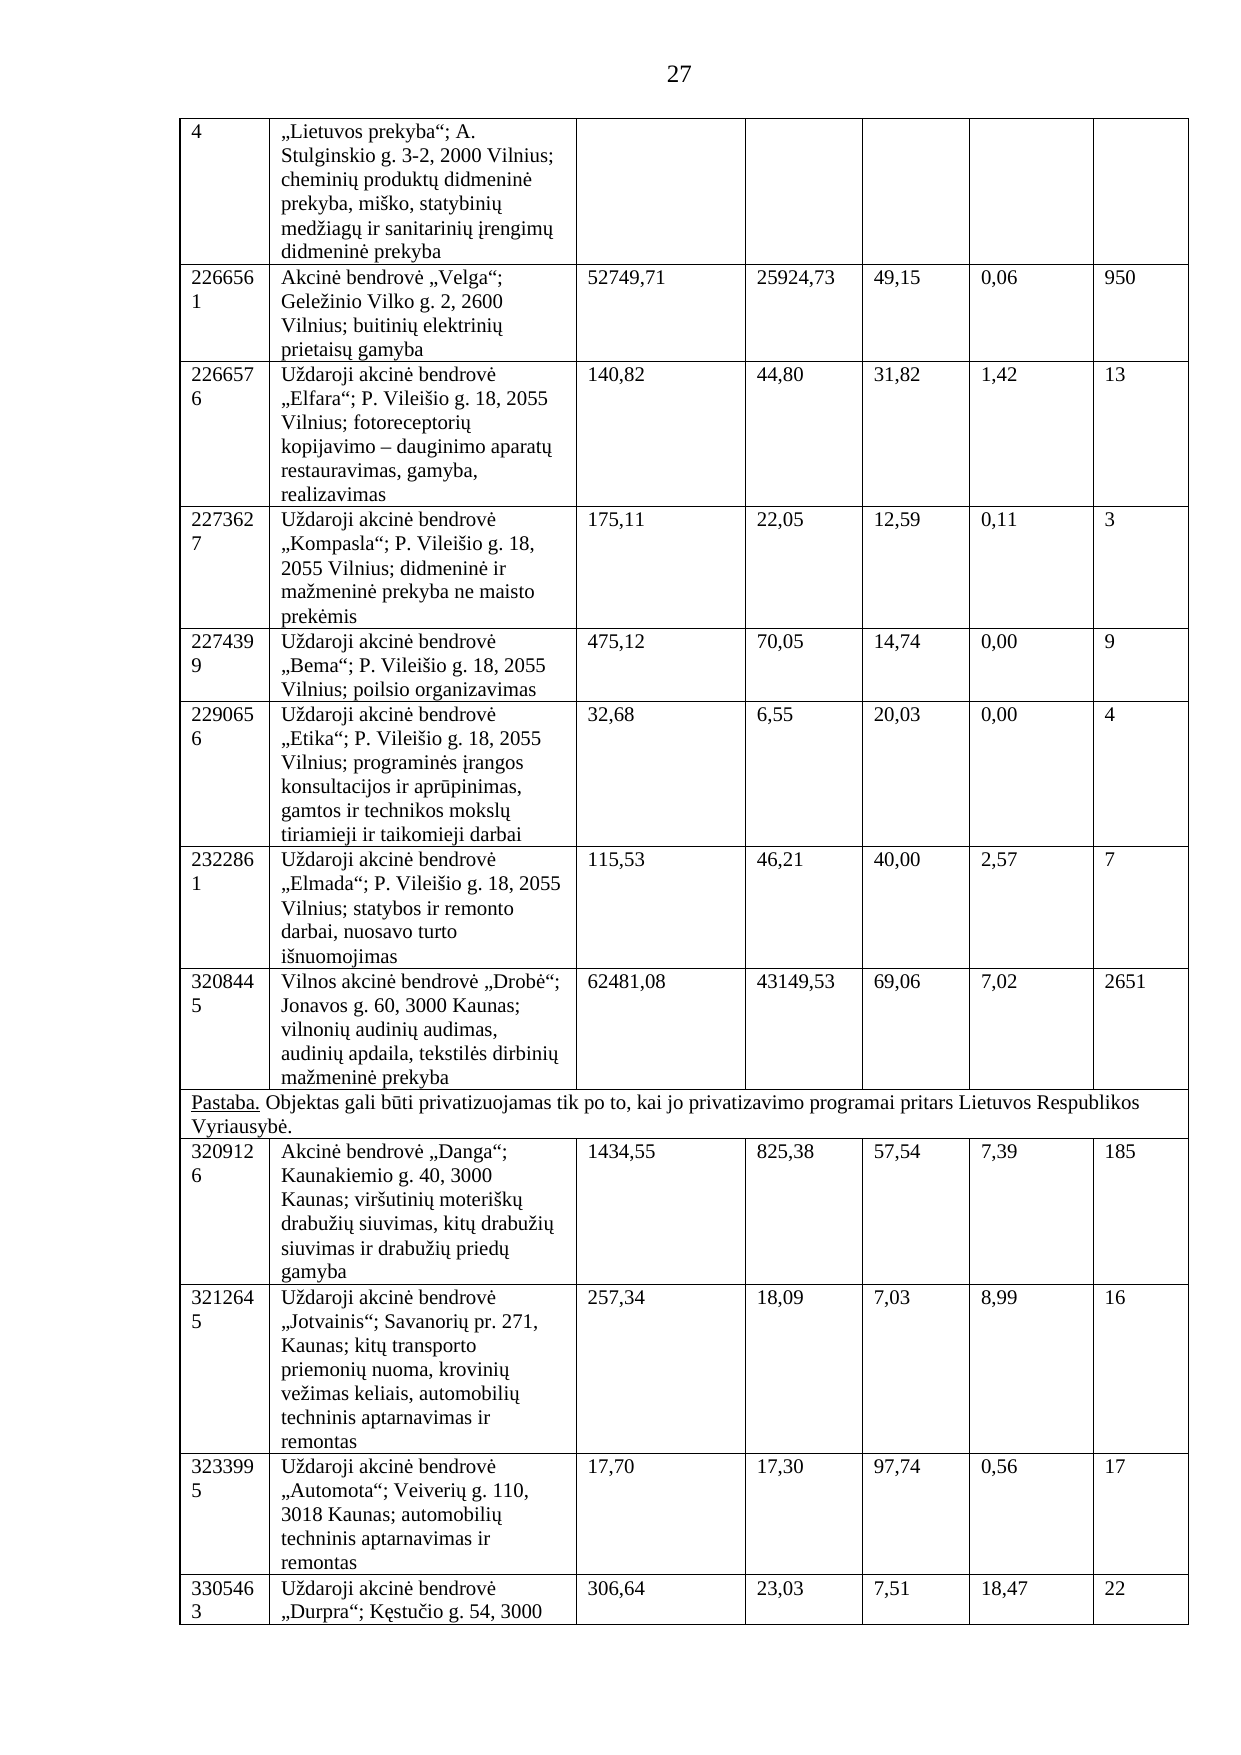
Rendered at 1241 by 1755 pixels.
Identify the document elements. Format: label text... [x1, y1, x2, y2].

table_cell 2651 [1094, 969, 1188, 1089]
table_cell Akcinė bendrovė „Velga“; Geležinio Vilko g. 2, 2600 Vilnius; buitinių elektrinių prietaisų gamyba [270, 265, 576, 361]
table_cell 22 [1094, 1575, 1188, 1623]
table_cell Akcinė bendrovė „Danga“; Kaunakiemio g. 40, 3000 Kaunas; viršutinių moteriškų drabužių siuvimas, kitų drabužių siuvimas ir drabužių priedų gamyba [270, 1139, 576, 1283]
table_cell 22,05 [746, 507, 862, 628]
table_cell 25924,73 [746, 265, 862, 361]
table_cell Uždaroji akcinė bendrovė „Elfara“; P. Vileišio g. 18, 2055 Vilnius; fotoreceptorių kopijavimo – dauginimo aparatų restauravimas, gamyba, realizavimas [270, 362, 576, 506]
table_cell 57,54 [863, 1139, 969, 1283]
table_cell 23,03 [746, 1575, 862, 1623]
table_cell 18,47 [970, 1575, 1093, 1623]
table_cell 52749,71 [577, 265, 745, 361]
table_cell 306,64 [577, 1575, 745, 1623]
table_cell 17,30 [746, 1454, 862, 1574]
table_cell 257,34 [577, 1285, 745, 1453]
table_cell 62481,08 [577, 969, 745, 1089]
table_cell 0,11 [970, 507, 1093, 628]
table_cell Uždaroji akcinė bendrovė „Kompasla“; P. Vileišio g. 18, 2055 Vilnius; didmeninė ir mažmeninė prekyba ne maisto prekėmis [270, 507, 576, 628]
table_cell [1189, 846, 1198, 968]
table_cell 7 [1094, 847, 1188, 968]
table_cell [1189, 1089, 1198, 1138]
table_cell 70,05 [746, 629, 862, 701]
table_cell 40,00 [863, 847, 969, 968]
table_cell 1434,55 [577, 1139, 745, 1283]
table_cell 475,12 [577, 629, 745, 701]
table_cell Uždaroji akcinė bendrovė „Etika“; P. Vileišio g. 18, 2055 Vilnius; programinės įrangos konsultacijos ir aprūpinimas, gamtos ir technikos mokslų tiriamieji ir taikomieji darbai [270, 702, 576, 846]
table_cell 20,03 [863, 702, 969, 846]
table_cell 2,57 [970, 847, 1093, 968]
table_cell 8,99 [970, 1285, 1093, 1453]
table_cell 69,06 [863, 969, 969, 1089]
table_cell 2273627 [181, 507, 269, 628]
table_cell [1189, 361, 1198, 506]
table_cell [1189, 628, 1198, 701]
table_cell 46,21 [746, 847, 862, 968]
table_cell Uždaroji akcinė bendrovė „Bema“; P. Vileišio g. 18, 2055 Vilnius; poilsio organizavimas [270, 629, 576, 701]
table_cell 13 [1094, 362, 1188, 506]
table_cell 7,39 [970, 1139, 1093, 1283]
table_cell [1189, 1284, 1198, 1453]
table_cell 1,42 [970, 362, 1093, 506]
table_cell 7,03 [863, 1285, 969, 1453]
table_cell 2266561 [181, 265, 269, 361]
table_cell [1189, 701, 1198, 846]
table_cell 4 [181, 119, 269, 263]
table_cell 16 [1094, 1285, 1188, 1453]
table_cell 14,74 [863, 629, 969, 701]
table_cell 140,82 [577, 362, 745, 506]
table_cell 31,82 [863, 362, 969, 506]
table_cell 2266576 [181, 362, 269, 506]
table_cell 950 [1094, 265, 1188, 361]
table_cell Uždaroji akcinė bendrovė „Durpra“; Kęstučio g. 54, 3000 [270, 1575, 576, 1623]
table_cell Uždaroji akcinė bendrovė „Elmada“; P. Vileišio g. 18, 2055 Vilnius; statybos ir remonto darbai, nuosavo turto išnuomojimas [270, 847, 576, 968]
table_cell 825,38 [746, 1139, 862, 1283]
table_cell 17 [1094, 1454, 1188, 1574]
table_cell 7,02 [970, 969, 1093, 1089]
table_cell 44,80 [746, 362, 862, 506]
table_cell [577, 119, 745, 263]
table_cell Uždaroji akcinė bendrovė „Jotvainis“; Savanorių pr. 271, Kaunas; kitų transporto priemonių nuoma, krovinių vežimas keliais, automobilių techninis aptarnavimas ir remontas [270, 1285, 576, 1453]
table_cell [1189, 264, 1198, 361]
table_cell 12,59 [863, 507, 969, 628]
table_cell 0,00 [970, 629, 1093, 701]
table_cell 49,15 [863, 265, 969, 361]
table_cell [1189, 968, 1198, 1089]
table_cell [746, 119, 862, 263]
table_cell 0,56 [970, 1454, 1093, 1574]
table_cell 2322861 [181, 847, 269, 968]
table_cell 3233995 [181, 1454, 269, 1574]
table_cell 4 [1094, 702, 1188, 846]
table_cell 0,06 [970, 265, 1093, 361]
table_cell 3208445 [181, 969, 269, 1089]
table_cell „Lietuvos prekyba“; A. Stulginskio g. 3-2, 2000 Vilnius; cheminių produktų didmeninė prekyba, miško, statybinių medžiagų ir sanitarinių įrengimų didmeninė prekyba [270, 119, 576, 263]
table_cell 175,11 [577, 507, 745, 628]
table_cell 3 [1094, 507, 1188, 628]
table_cell Vilnos akcinė bendrovė „Drobė“; Jonavos g. 60, 3000 Kaunas; vilnonių audinių audimas, audinių apdaila, tekstilės dirbinių mažmeninė prekyba [270, 969, 576, 1089]
table_cell [970, 119, 1093, 263]
table_cell 9 [1094, 629, 1188, 701]
table_cell 97,74 [863, 1454, 969, 1574]
table_cell 3209126 [181, 1139, 269, 1283]
table_cell Pastaba. Objektas gali būti privatizuojamas tik po to, kai jo privatizavimo programai pritars Lietuvos Respublikos Vyriausybė. [181, 1090, 1188, 1138]
table_cell 0,00 [970, 702, 1093, 846]
table_cell 2290656 [181, 702, 269, 846]
table_cell [1189, 1453, 1198, 1574]
table_cell 6,55 [746, 702, 862, 846]
table_cell 7,51 [863, 1575, 969, 1623]
table_cell 32,68 [577, 702, 745, 846]
table_cell 2274399 [181, 629, 269, 701]
table_cell [1189, 1138, 1198, 1283]
table_cell [863, 119, 969, 263]
table_cell [1189, 506, 1198, 628]
table_cell 18,09 [746, 1285, 862, 1453]
table_cell 43149,53 [746, 969, 862, 1089]
table_cell [1189, 118, 1198, 263]
table_cell Uždaroji akcinė bendrovė „Automota“; Veiverių g. 110, 3018 Kaunas; automobilių techninis aptarnavimas ir remontas [270, 1454, 576, 1574]
table_cell 3212645 [181, 1285, 269, 1453]
table_cell [1189, 1574, 1198, 1623]
table_cell 115,53 [577, 847, 745, 968]
table_cell [1094, 119, 1188, 263]
table_cell 185 [1094, 1139, 1188, 1283]
table_cell 17,70 [577, 1454, 745, 1574]
table_cell 3305463 [181, 1575, 269, 1623]
